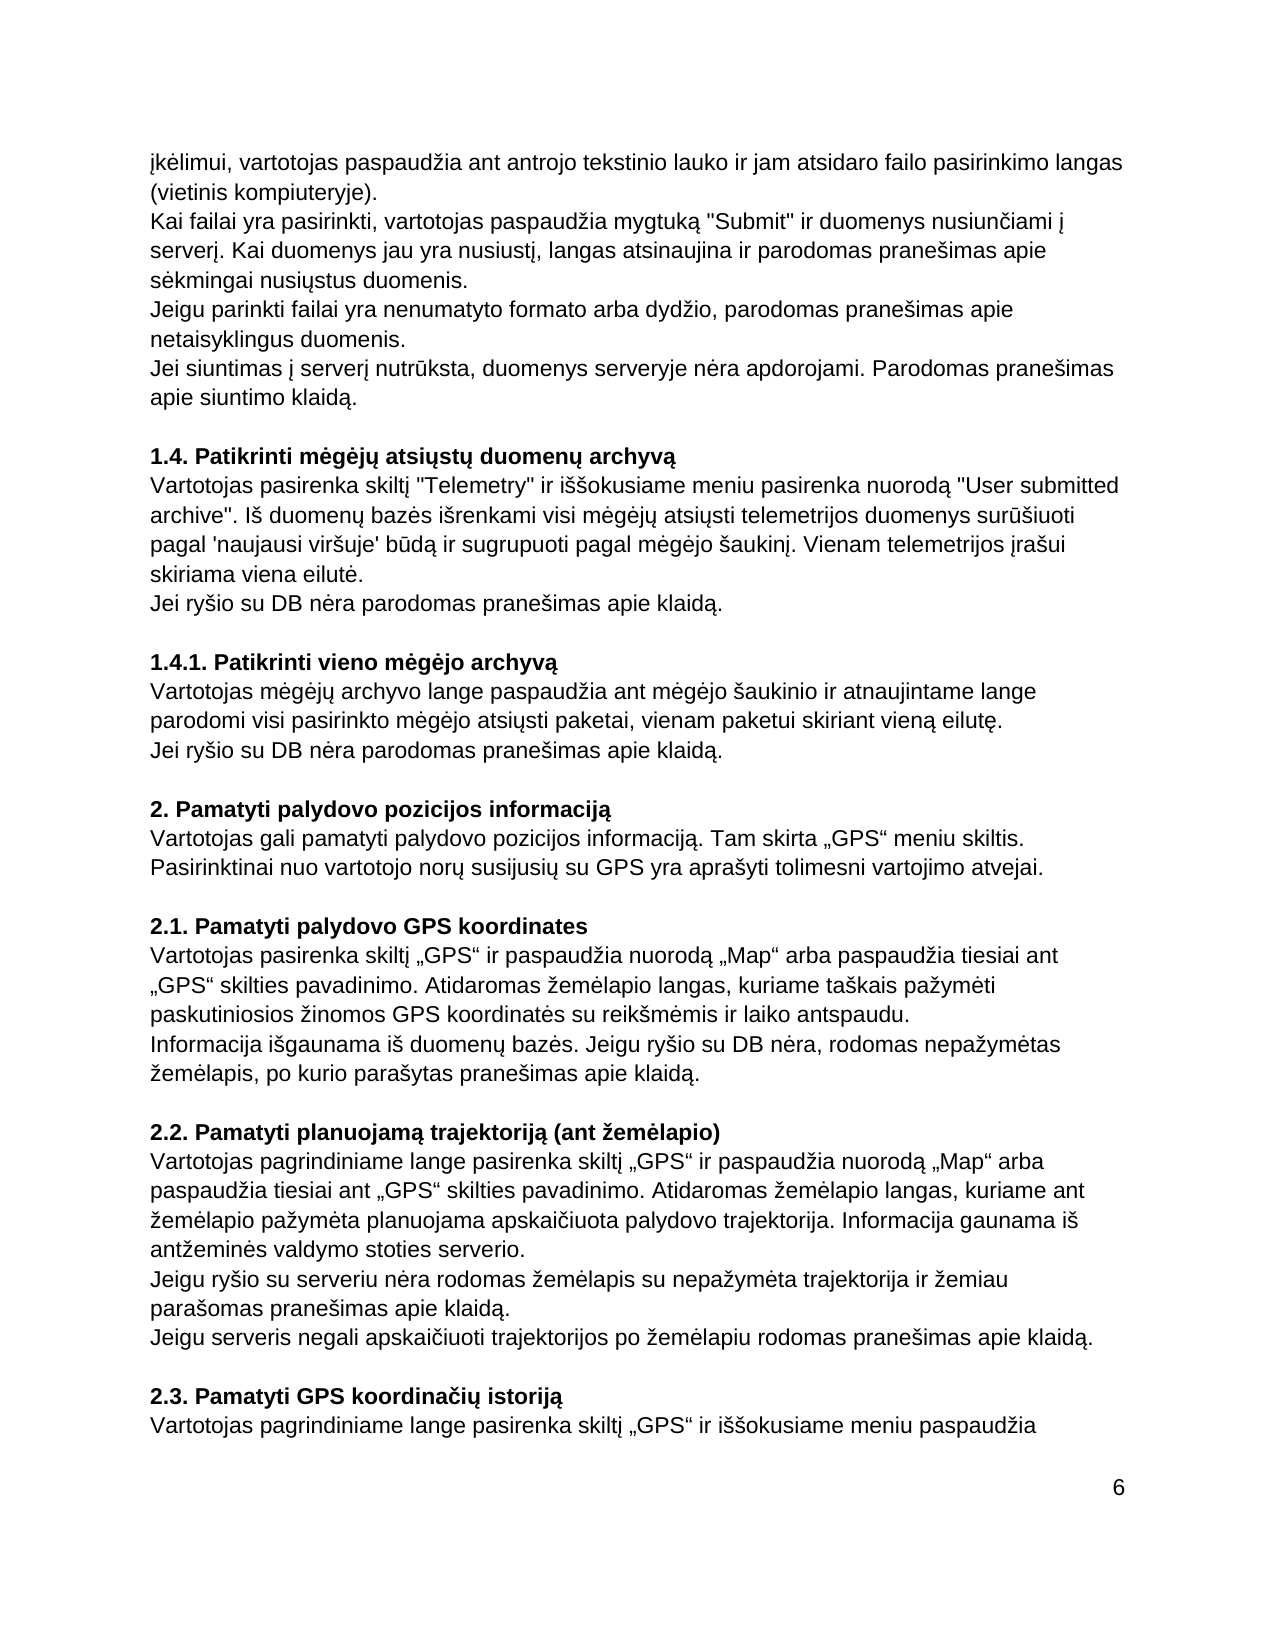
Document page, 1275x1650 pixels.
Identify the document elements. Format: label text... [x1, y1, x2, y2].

text 2.3. Pamatyti GPS koordinačių istoriją Vartotojas pagrindiniame lange pasirenka skiltį „GPS“ ir iššokusiame meniu paspaudžia [150, 1384, 1125, 1439]
text Jei siuntimas į serverį nutrūksta, duomenys serveryje nėra apdorojami. Parodomas pranešimas apie siuntimo klaidą. [150, 356, 1125, 411]
text Vartotojas mėgėjų archyvo lange paspaudžia ant mėgėjo šaukinio ir atnaujintame lange parodomi visi pasirinkto mėgėjo atsiųsti paketai, vienam paketui skiriant vieną eilutę. [150, 679, 1125, 734]
text Jei ryšio su DB nėra parodomas pranešimas apie klaidą. [150, 591, 1125, 616]
text 2.2. Pamatyti planuojamą trajektoriją (ant žemėlapio) Vartotojas pagrindiniame lange pasirenka skiltį „GPS“ ir paspaudžia nuorodą „Map“ arba paspaudžia tiesiai ant „GPS“ skilties pavadinimo. Atidaromas žemėlapio langas, kuriame ant žemėlapio pažymėta planuojama apskaičiuota palydovo trajektorija. Informacija gaunama iš antžeminės valdymo stoties serverio. [150, 1119, 1125, 1262]
text 2. Pamatyti palydovo pozicijos informaciją Vartotojas gali pamatyti palydovo pozicijos informaciją. Tam skirta „GPS“ meniu skiltis. Pasirinktinai nuo vartotojo norų susijusių su GPS yra aprašyti tolimesni vartojimo atvejai. [150, 796, 1125, 910]
text 1.4. Patikrinti mėgėjų atsiųstų duomenų archyvą Vartotojas pasirenka skiltį "Telemetry" ir iššokusiame meniu pasirenka nuorodą "User submitted archive". Iš duomenų bazės išrenkami visi mėgėjų atsiųsti telemetrijos duomenys surūšiuoti pagal 'naujausi viršuje' būdą ir sugrupuoti pagal mėgėjo šaukinį. Vienam telemetrijos įrašui skiriama viena eilutė. [150, 444, 1125, 587]
text Jei ryšio su DB nėra parodomas pranešimas apie klaidą. [150, 737, 1125, 763]
text Informacija išgaunama iš duomenų bazės. Jeigu ryšio su DB nėra, rodomas nepažymėtas žemėlapis, po kurio parašytas pranešimas apie klaidą. [150, 1031, 1125, 1086]
text Kai failai yra pasirinkti, vartotojas paspaudžia mygtuką "Submit" ir duomenys nusiunčiami į serverį. Kai duomenys jau yra nusiustį, langas atsinaujina ir parodomas pranešimas apie sėkmingai nusiųstus duomenis. [150, 209, 1125, 293]
text Jeigu parinkti failai yra nenumatyto formato arba dydžio, parodomas pranešimas apie netaisyklingus duomenis. [150, 297, 1125, 352]
text Jeigu serveris negali apskaičiuoti trajektorijos po žemėlapiu rodomas pranešimas apie klaidą. [150, 1325, 1125, 1351]
text 2.1. Pamatyti palydovo GPS koordinates Vartotojas pasirenka skiltį „GPS“ ir paspaudžia nuorodą „Map“ arba paspaudžia tiesiai ant „GPS“ skilties pavadinimo. Atidaromas žemėlapio langas, kuriame taškais pažymėti paskutiniosios žinomos GPS koordinatės su reikšmėmis ir laiko antspaudu. [150, 914, 1125, 1027]
text įkėlimui, vartotojas paspaudžia ant antrojo tekstinio lauko ir jam atsidaro failo pasirinkimo langas (vietinis kompiuteryje). [150, 150, 1125, 205]
text Jeigu ryšio su serveriu nėra rodomas žemėlapis su nepažymėta trajektorija ir žemiau parašomas pranešimas apie klaidą. [150, 1266, 1125, 1321]
text 1.4.1. Patikrinti vieno mėgėjo archyvą [150, 649, 1125, 675]
